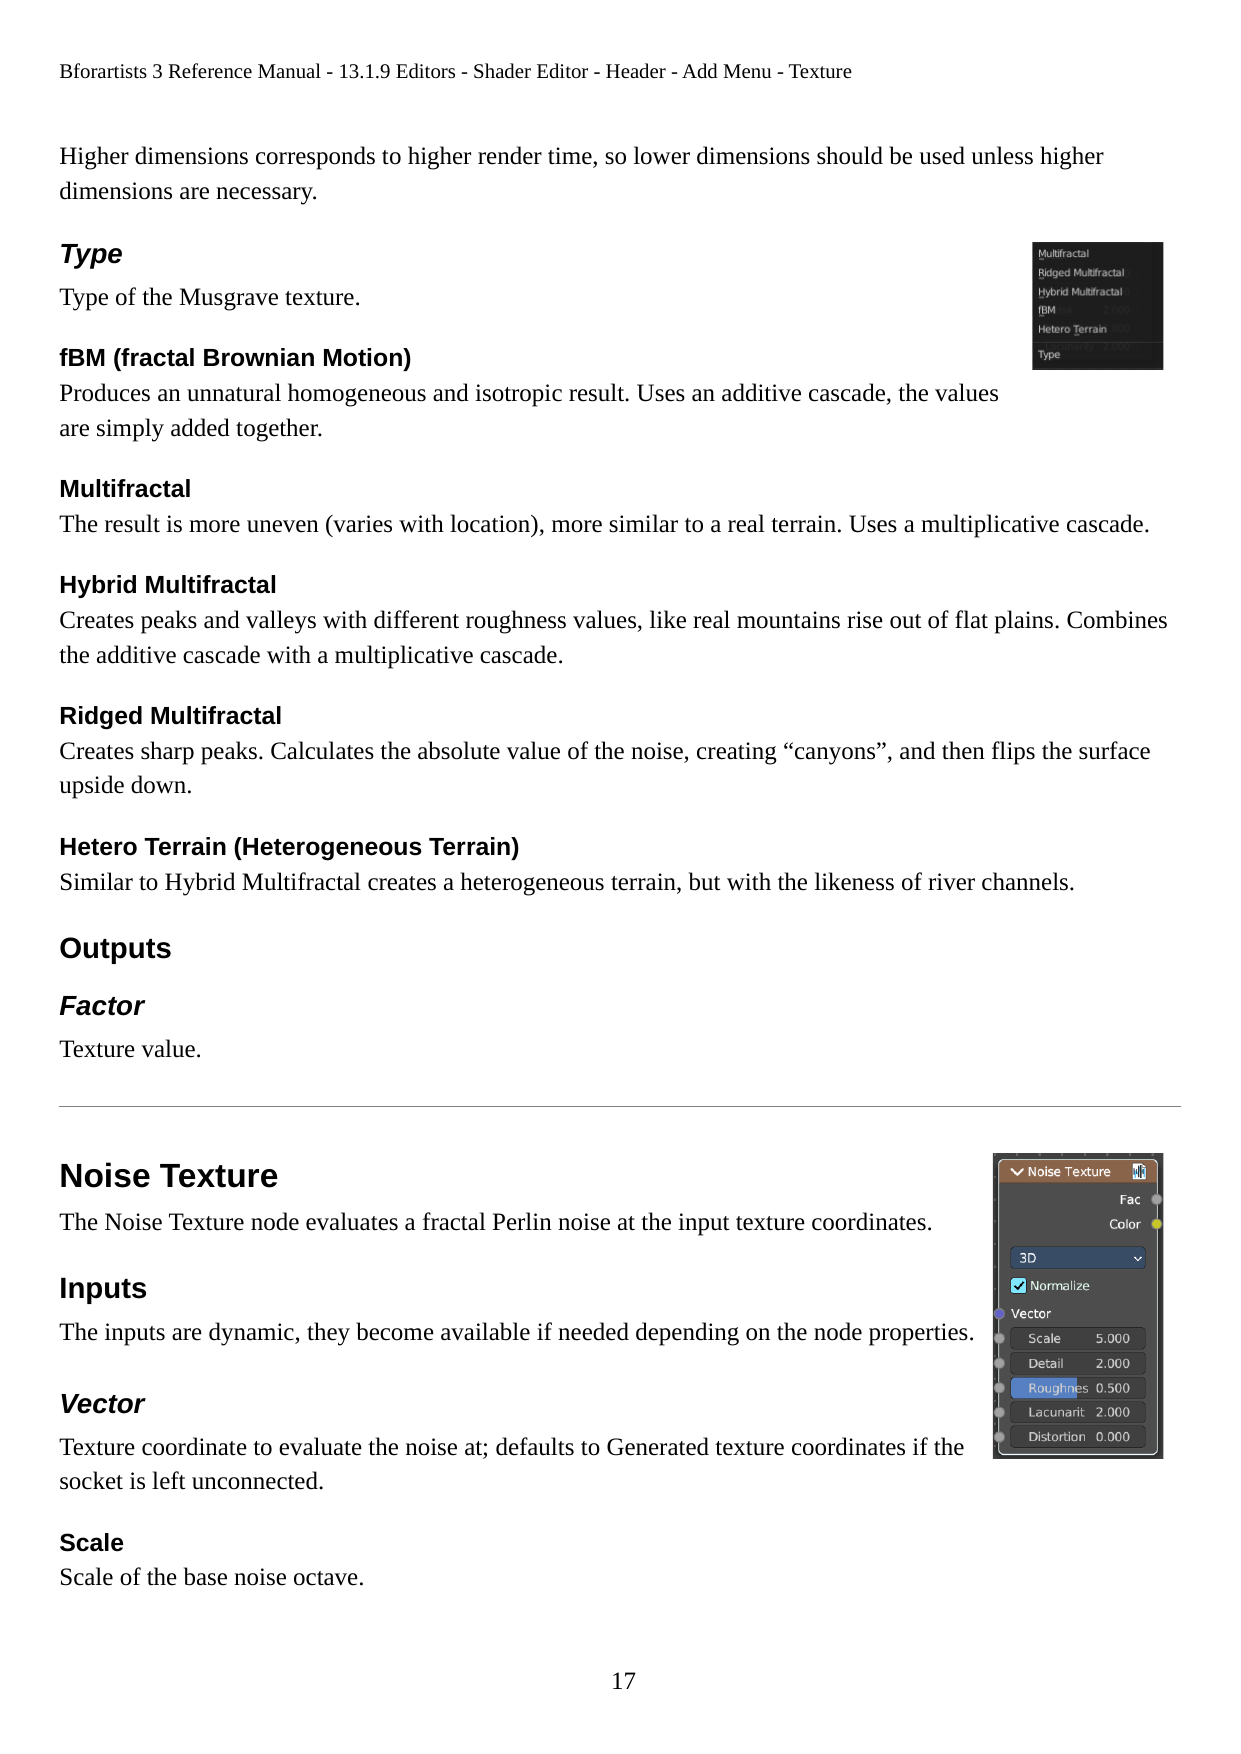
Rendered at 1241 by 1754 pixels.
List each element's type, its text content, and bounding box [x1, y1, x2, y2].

subtitle Noise Texture [59, 1156, 992, 1195]
text Creates sharp peaks. Calculates the absolute value of the noise, creating “canyons”, and then flips the surface upside down. [59, 736, 1181, 799]
subtitle Outputs [59, 931, 1181, 964]
subtitle Ridged Multifractal [59, 701, 1181, 730]
subtitle [1164, 1156, 1181, 1195]
text Type of the Musgrave texture. [59, 282, 1032, 311]
subtitle Type [59, 237, 1181, 269]
text Texture value. [59, 1034, 1181, 1062]
picture [992, 1153, 1164, 1459]
subtitle [1164, 1387, 1181, 1419]
text Texture coordinate to evaluate the noise at; defaults to Generated texture coordinates if the socket is left unconnected. [59, 1432, 1181, 1495]
subtitle Scale [59, 1528, 1181, 1556]
text Creates peaks and valleys with different roughness values, like real mountains rise out of flat plains. Combines the additive cascade with a multiplicative cascade. [59, 605, 1181, 668]
text The result is more uneven (varies with location), more similar to a real terrain. Uses a multiplicative cascade. [59, 509, 1181, 538]
subtitle Multifractal [59, 474, 1181, 503]
subtitle Vector [59, 1387, 992, 1419]
subtitle Hetero Terrain (Heterogeneous Terrain) [59, 832, 1181, 861]
text The Noise Texture node evaluates a fractal Perlin noise at the input texture coordinates. [59, 1207, 992, 1236]
text Scale of the base noise octave. [59, 1562, 1181, 1591]
subtitle [1164, 1271, 1181, 1305]
subtitle fBM (fractal Brownian Motion) [59, 343, 1181, 372]
subtitle Factor [59, 989, 1181, 1021]
text Similar to Hybrid Multifractal creates a heterogeneous terrain, but with the likeness of river channels. [59, 867, 1181, 896]
text Produces an unnatural homogeneous and isotropic result. Uses an additive cascade, the values are simply added together. [59, 378, 1181, 441]
picture [1032, 242, 1164, 370]
text Higher dimensions corresponds to higher render time, so lower dimensions should be used unless higher dimensions are necessary. [59, 141, 1181, 204]
text The inputs are dynamic, they become available if needed depending on the node properties. [59, 1317, 992, 1346]
subtitle Hybrid Multifractal [59, 571, 1181, 599]
subtitle Inputs [59, 1271, 992, 1305]
